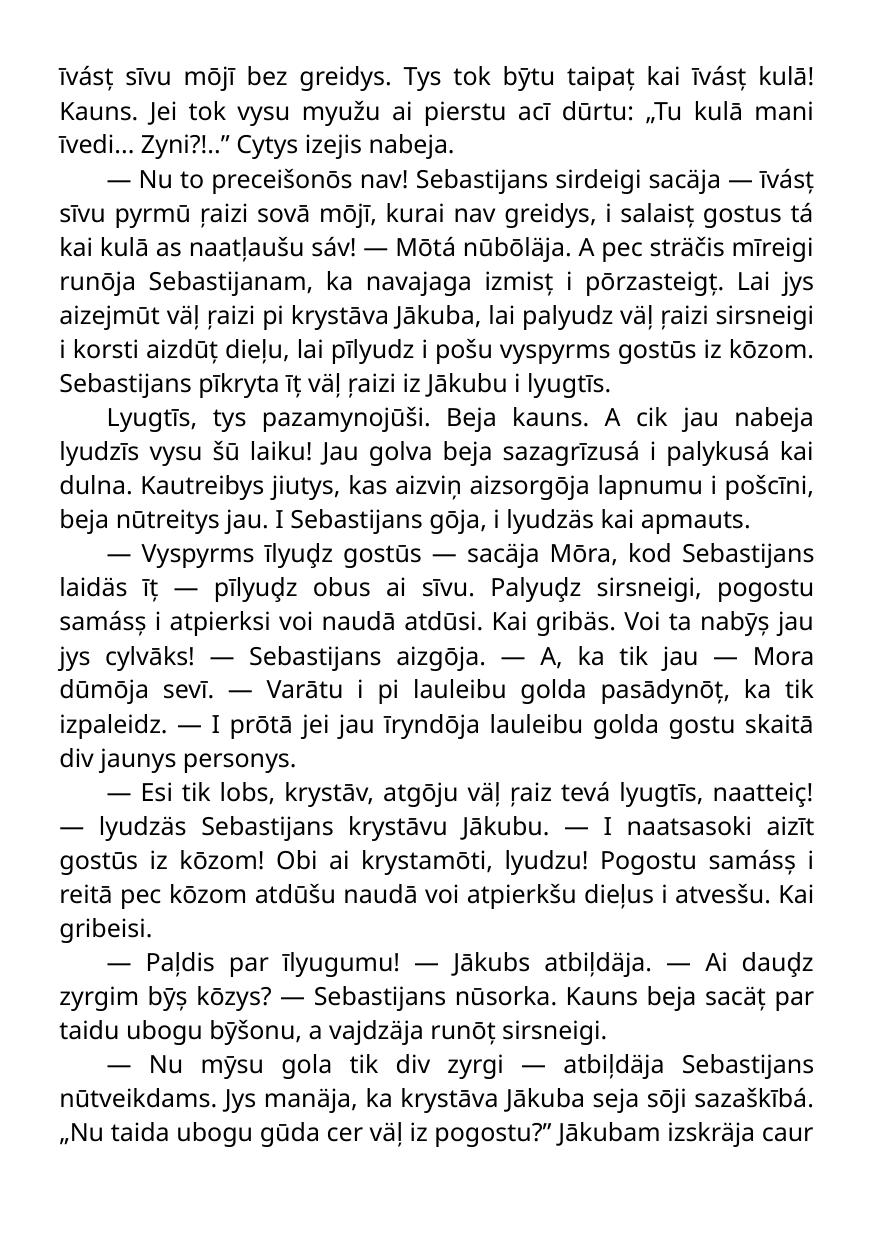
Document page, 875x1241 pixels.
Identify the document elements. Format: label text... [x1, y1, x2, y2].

text īvásț sīvu mōjī bez greidys. Tys tok bȳtu taipaț kai īvásț kulā! Kauns. Jei tok vysu myužu ai pierstu acī dūrtu: „Tu kulā mani īvedi... Zyni?!..” Cytys izejis nabeja. [59, 59, 815, 161]
text — Nu to preceišonōs nav! Sebastijans sirdeigi sacäja — īvásț sīvu pyrmū ŗaizi sovā mōjī, kurai nav greidys, i salaisț gostus tá kai kulā as naatļaušu sáv! — Mōtá nūbōläja. A pec sträčis mīreigi runōja Sebastijanam, ka navajaga izmisț i pōrzasteigț. Lai jys aizejmūt väļ ŗaizi pi krystāva Jākuba, lai palyudz väļ ŗaizi sirsneigi i korsti aizdūț dieļu, lai pīlyudz i pošu vyspyrms gostūs iz kōzom. Sebastijans pīkryta īț väļ ŗaizi iz Jākubu i lyugtīs. [59, 161, 815, 400]
text — Nu mȳsu gola tik div zyrgi — atbiļdäja Sebastijans nūtveikdams. Jys manäja, ka krystāva Jākuba seja sōji sazaškībá. „Nu taida ubogu gūda cer väļ iz pogostu?” Jākubam izskräja caur [59, 1047, 815, 1149]
text — Vyspyrms īlyuḑz gostūs — sacäja Mōra, kod Sebastijans laidäs īț — pīlyuḑz obus ai sīvu. Palyuḑz sirsneigi, pogostu samásș i atpierksi voi naudā atdūsi. Kai gribäs. Voi ta nabȳș jau jys cylvāks! — Sebastijans aizgōja. — A, ka tik jau — Mora dūmōja sevī. — Varātu i pi lauleibu golda pasādynōț, ka tik izpaleidz. — I prōtā jei jau īryndōja lauleibu golda gostu skaitā div jaunys personys. [59, 536, 815, 774]
text — Paļdis par īlyugumu! — Jākubs atbiļdäja. — Ai dauḑz zyrgim bȳș kōzys? — Sebastijans nūsorka. Kauns beja sacäț par taidu ubogu bȳšonu, a vajdzäja runōț sirsneigi. [59, 945, 815, 1047]
text — Esi tik lobs, krystāv, atgōju väļ ŗaiz tevá lyugtīs, naatteiç! — lyudzäs Sebastijans krystāvu Jākubu. — I naatsasoki aizīt gostūs iz kōzom! Obi ai krystamōti, lyudzu! Pogostu samásș i reitā pec kōzom atdūšu naudā voi atpierkšu dieļus i atvesšu. Kai gribeisi. [59, 774, 815, 945]
text Lyugtīs, tys pazamynojūši. Beja kauns. A cik jau nabeja lyudzīs vysu šū laiku! Jau golva beja sazagrīzusá i palykusá kai dulna. Kautreibys jiutys, kas aizviņ aizsorgōja lapnumu i pošcīni, beja nūtreitys jau. I Sebastijans gōja, i lyudzäs kai apmauts. [59, 400, 815, 536]
